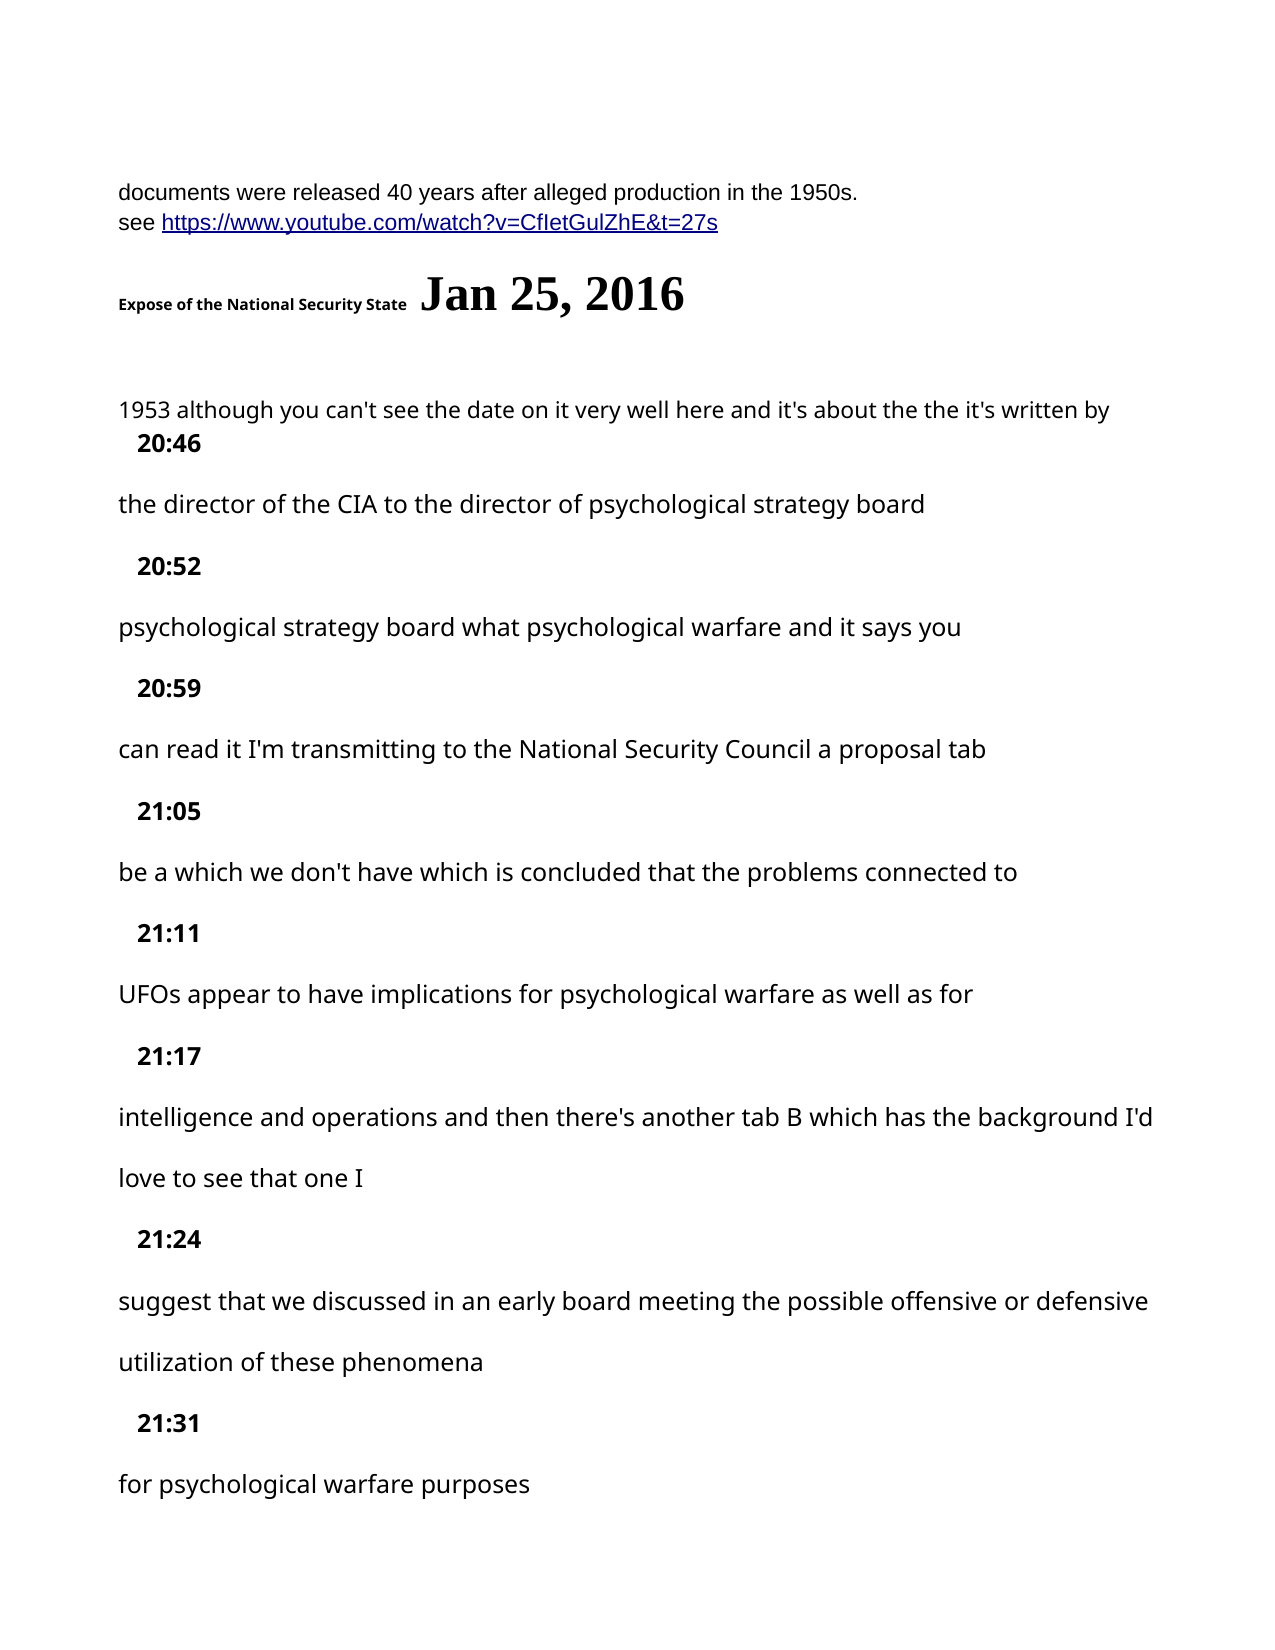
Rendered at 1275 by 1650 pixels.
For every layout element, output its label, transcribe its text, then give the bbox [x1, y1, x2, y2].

text documents were released 40 years after alleged production in the 1950s. [118, 178, 1157, 205]
text 21:17 [137, 1038, 1132, 1072]
text 21:24 [137, 1222, 1132, 1256]
subtitle Expose of the National Security State Jan 25, 2016 [118, 264, 1157, 321]
text see https://www.youtube.com/watch?v=CfIetGulZhE&t=27s [118, 209, 1157, 235]
text suggest that we discussed in an early board meeting the possible offensive or defensive utilization of these phenomena [118, 1283, 1157, 1378]
text 21:11 [137, 916, 1132, 950]
text 20:59 [137, 671, 1132, 705]
text intelligence and operations and then there's another tab B which has the background I'd love to see that one I [118, 1099, 1157, 1195]
text for psychological warfare purposes [118, 1467, 1157, 1501]
text 20:46 [137, 426, 1132, 460]
text 21:05 [137, 793, 1132, 827]
text 20:52 [137, 548, 1132, 582]
text 1953 although you can't see the date on it very well here and it's about the the it's written by [118, 394, 1157, 426]
text be a which we don't have which is concluded that the problems connected to [118, 854, 1157, 888]
text the director of the CIA to the director of psychological strategy board [118, 487, 1157, 521]
text 21:31 [137, 1406, 1132, 1440]
text psychological strategy board what psychological warfare and it says you [118, 609, 1157, 643]
text UFOs appear to have implications for psychological warfare as well as for [118, 977, 1157, 1011]
text can read it I'm transmitting to the National Security Council a proposal tab [118, 732, 1157, 766]
